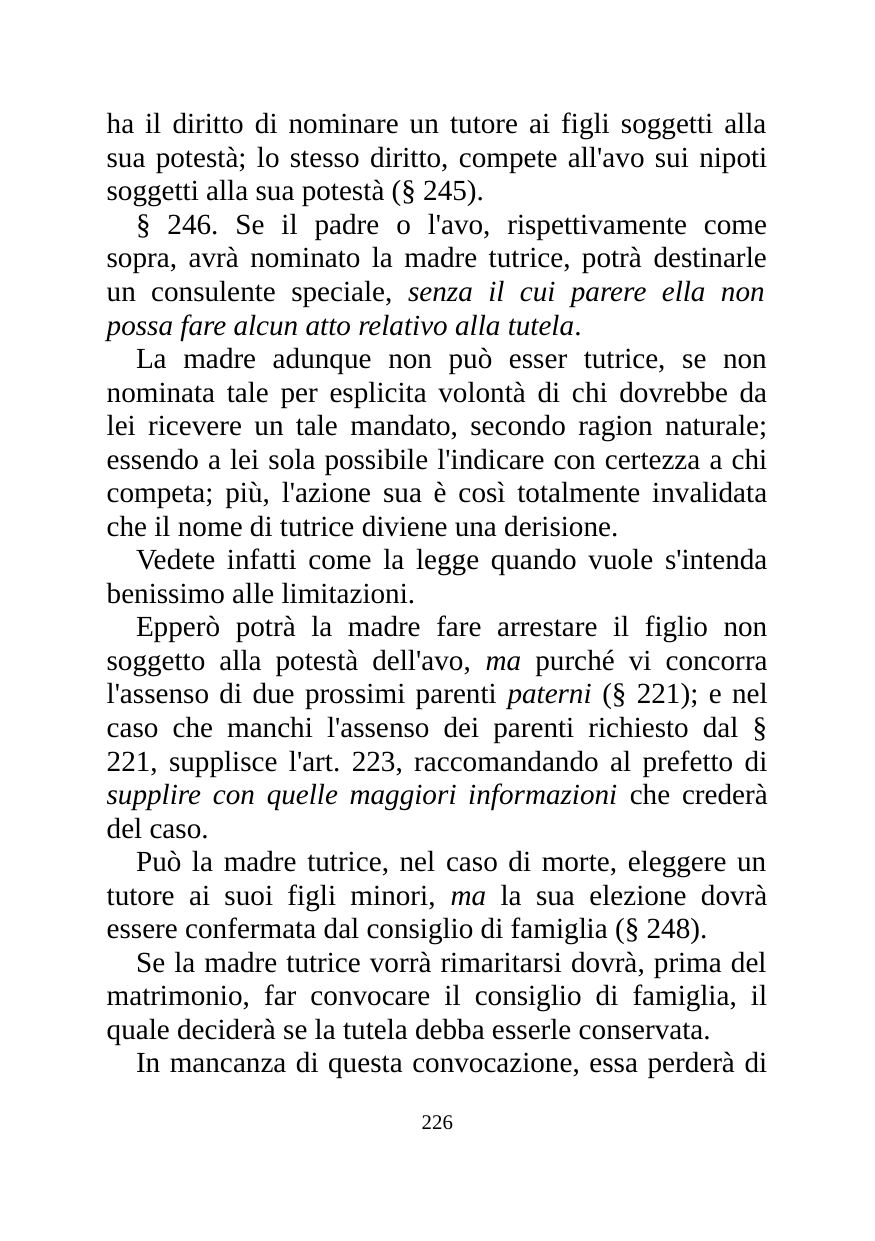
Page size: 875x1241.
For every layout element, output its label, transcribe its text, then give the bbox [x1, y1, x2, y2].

text In mancanza di questa convocazione, essa perderà di [106, 1046, 768, 1079]
text Epperò potrà la madre fare arrestare il figlio non soggetto alla potestà dell'avo, ma purché vi concorra l'assenso di due prossimi parenti paterni (§ 221); e nel caso che manchi l'assenso dei parenti richiesto dal § 221, supplisce l'art. 223, raccomandando al prefetto di supplire con quelle maggiori informazioni che crederà del caso. [106, 609, 768, 844]
text ha il diritto di nominare un tutore ai figli soggetti alla sua potestà; lo stesso diritto, compete all'avo sui nipoti soggetti alla sua potestà (§ 245). [106, 106, 768, 207]
text La madre adunque non può esser tutrice, se non nominata tale per esplicita volontà di chi dovrebbe da lei ricevere un tale mandato, secondo ragion naturale; essendo a lei sola possibile l'indicare con certezza a chi competa; più, l'azione sua è così totalmente invalidata che il nome di tutrice diviene una derisione. [106, 341, 768, 542]
text § 246. Se il padre o l'avo, rispettivamente come sopra, avrà nominato la madre tutrice, potrà destinarle un consulente speciale, senza il cui parere ella non possa fare alcun atto relativo alla tutela. [106, 207, 768, 341]
text Può la madre tutrice, nel caso di morte, eleggere un tutore ai suoi figli minori, ma la sua elezione dovrà essere confermata dal consiglio di famiglia (§ 248). [106, 844, 768, 945]
text Vedete infatti come la legge quando vuole s'intenda benissimo alle limitazioni. [106, 542, 768, 609]
text Se la madre tutrice vorrà rimaritarsi dovrà, prima del matrimonio, far convocare il consiglio di famiglia, il quale deciderà se la tutela debba esserle conservata. [106, 945, 768, 1046]
